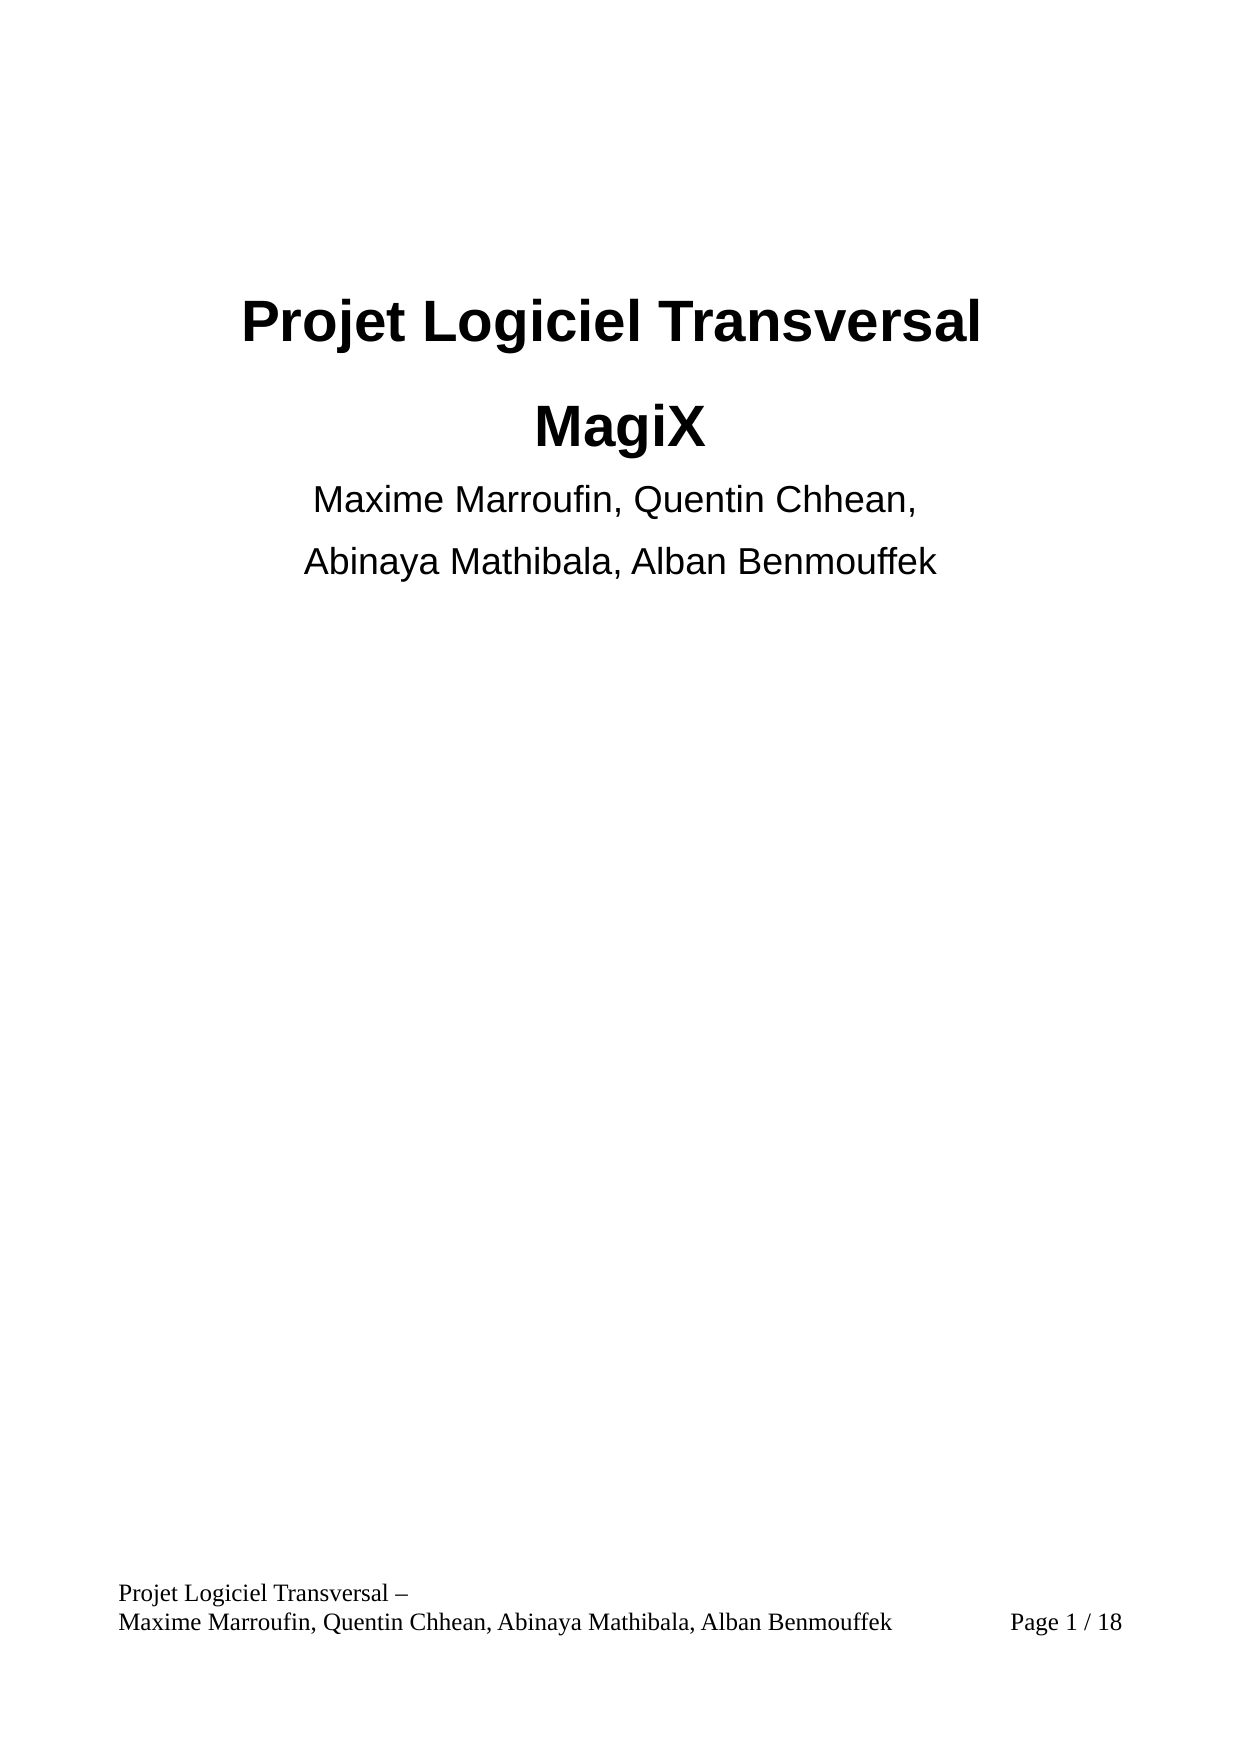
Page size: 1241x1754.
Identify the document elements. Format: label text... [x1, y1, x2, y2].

text ­ [118, 118, 1122, 147]
subtitle Maxime Marroufin, Quentin Chhean, [118, 477, 1122, 520]
title MagiX [118, 391, 1122, 458]
subtitle Abinaya Mathibala, Alban Benmouffek [118, 539, 1122, 582]
title Projet Logiciel Transversal [118, 287, 1122, 354]
